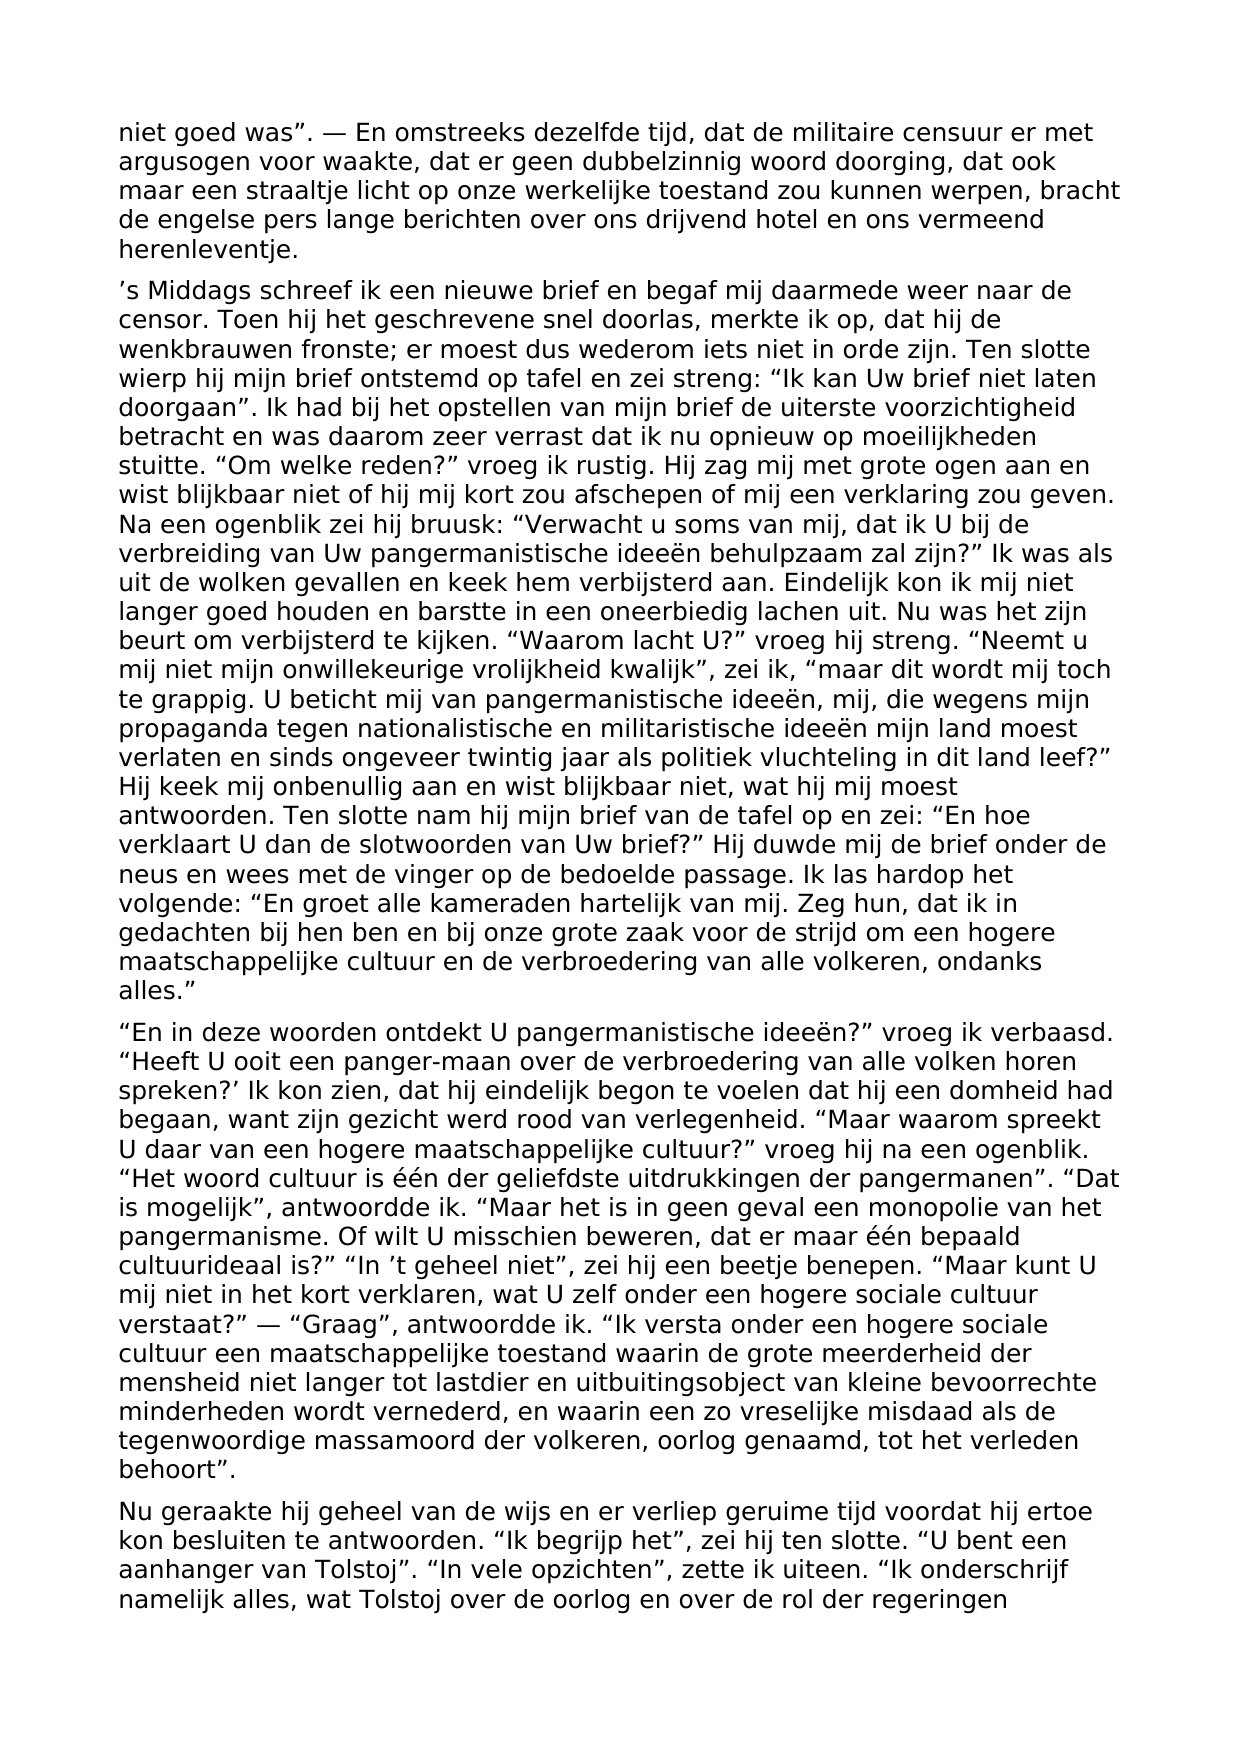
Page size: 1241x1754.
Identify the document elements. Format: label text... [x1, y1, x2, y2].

text niet goed was”. — En omstreeks dezelfde tijd, dat de militaire censuur er met argusogen voor waakte, dat er geen dubbelzinnig woord doorging, dat ook maar een straaltje licht op onze werkelijke toestand zou kunnen werpen, bracht de engelse pers lange berichten over ons drijvend hotel en ons vermeend herenleventje. [118, 118, 1122, 264]
text “En in deze woorden ontdekt U pangermanistische ideeën?” vroeg ik verbaasd. “Heeft U ooit een panger-maan over de verbroedering van alle volken horen spreken?’ Ik kon zien, dat hij eindelijk begon te voelen dat hij een domheid had begaan, want zijn gezicht werd rood van verlegenheid. “Maar waarom spreekt U daar van een hogere maatschappelijke cultuur?” vroeg hij na een ogenblik. “Het woord cultuur is één der geliefdste uitdrukkingen der pangermanen”. “Dat is mogelijk”, antwoordde ik. “Maar het is in geen geval een monopolie van het pangermanisme. Of wilt U misschien beweren, dat er maar één bepaald cultuurideaal is?” “In ’t geheel niet”, zei hij een beetje benepen. “Maar kunt U mij niet in het kort verklaren, wat U zelf onder een hogere sociale cultuur verstaat?” — “Graag”, antwoordde ik. “Ik versta onder een hogere sociale cultuur een maatschappelijke toestand waarin de grote meerderheid der mensheid niet langer tot lastdier en uitbuitingsobject van kleine bevoorrechte minderheden wordt vernederd, en waarin een zo vreselijke misdaad als de tegenwoordige massamoord der volkeren, oorlog genaamd, tot het verleden behoort”. [118, 1018, 1122, 1485]
text Nu geraakte hij geheel van de wijs en er verliep geruime tijd voordat hij ertoe kon besluiten te antwoorden. “Ik begrijp het”, zei hij ten slotte. “U bent een aanhanger van Tolstoj”. “In vele opzichten”, zette ik uiteen. “Ik onderschrijf namelijk alles, wat Tolstoj over de oorlog en over de rol der regeringen [118, 1497, 1122, 1614]
text ’s Middags schreef ik een nieuwe brief en begaf mij daarmede weer naar de censor. Toen hij het geschrevene snel doorlas, merkte ik op, dat hij de wenkbrauwen fronste; er moest dus wederom iets niet in orde zijn. Ten slotte wierp hij mijn brief ontstemd op tafel en zei streng: “Ik kan Uw brief niet laten doorgaan”. Ik had bij het opstellen van mijn brief de uiterste voorzichtigheid betracht en was daarom zeer verrast dat ik nu opnieuw op moeilijkheden stuitte. “Om welke reden?” vroeg ik rustig. Hij zag mij met grote ogen aan en wist blijkbaar niet of hij mij kort zou afschepen of mij een verklaring zou geven. Na een ogenblik zei hij bruusk: “Verwacht u soms van mij, dat ik U bij de verbreiding van Uw pangermanistische ideeën behulpzaam zal zijn?” Ik was als uit de wolken gevallen en keek hem verbijsterd aan. Eindelijk kon ik mij niet langer goed houden en barstte in een oneerbiedig lachen uit. Nu was het zijn beurt om verbijsterd te kijken. “Waarom lacht U?” vroeg hij streng. “Neemt u mij niet mijn onwillekeurige vrolijkheid kwalijk”, zei ik, “maar dit wordt mij toch te grappig. U beticht mij van pangermanistische ideeën, mij, die wegens mijn propaganda tegen nationalistische en militaristische ideeën mijn land moest verlaten en sinds ongeveer twintig jaar als politiek vluchteling in dit land leef?” Hij keek mij onbenullig aan en wist blijkbaar niet, wat hij mij moest antwoorden. Ten slotte nam hij mijn brief van de tafel op en zei: “En hoe verklaart U dan de slotwoorden van Uw brief?” Hij duwde mij de brief onder de neus en wees met de vinger op de bedoelde passage. Ik las hardop het volgende: “En groet alle kameraden hartelijk van mij. Zeg hun, dat ik in gedachten bij hen ben en bij onze grote zaak voor de strijd om een hogere maatschappelijke cultuur en de verbroedering van alle volkeren, ondanks alles.” [118, 276, 1122, 1006]
